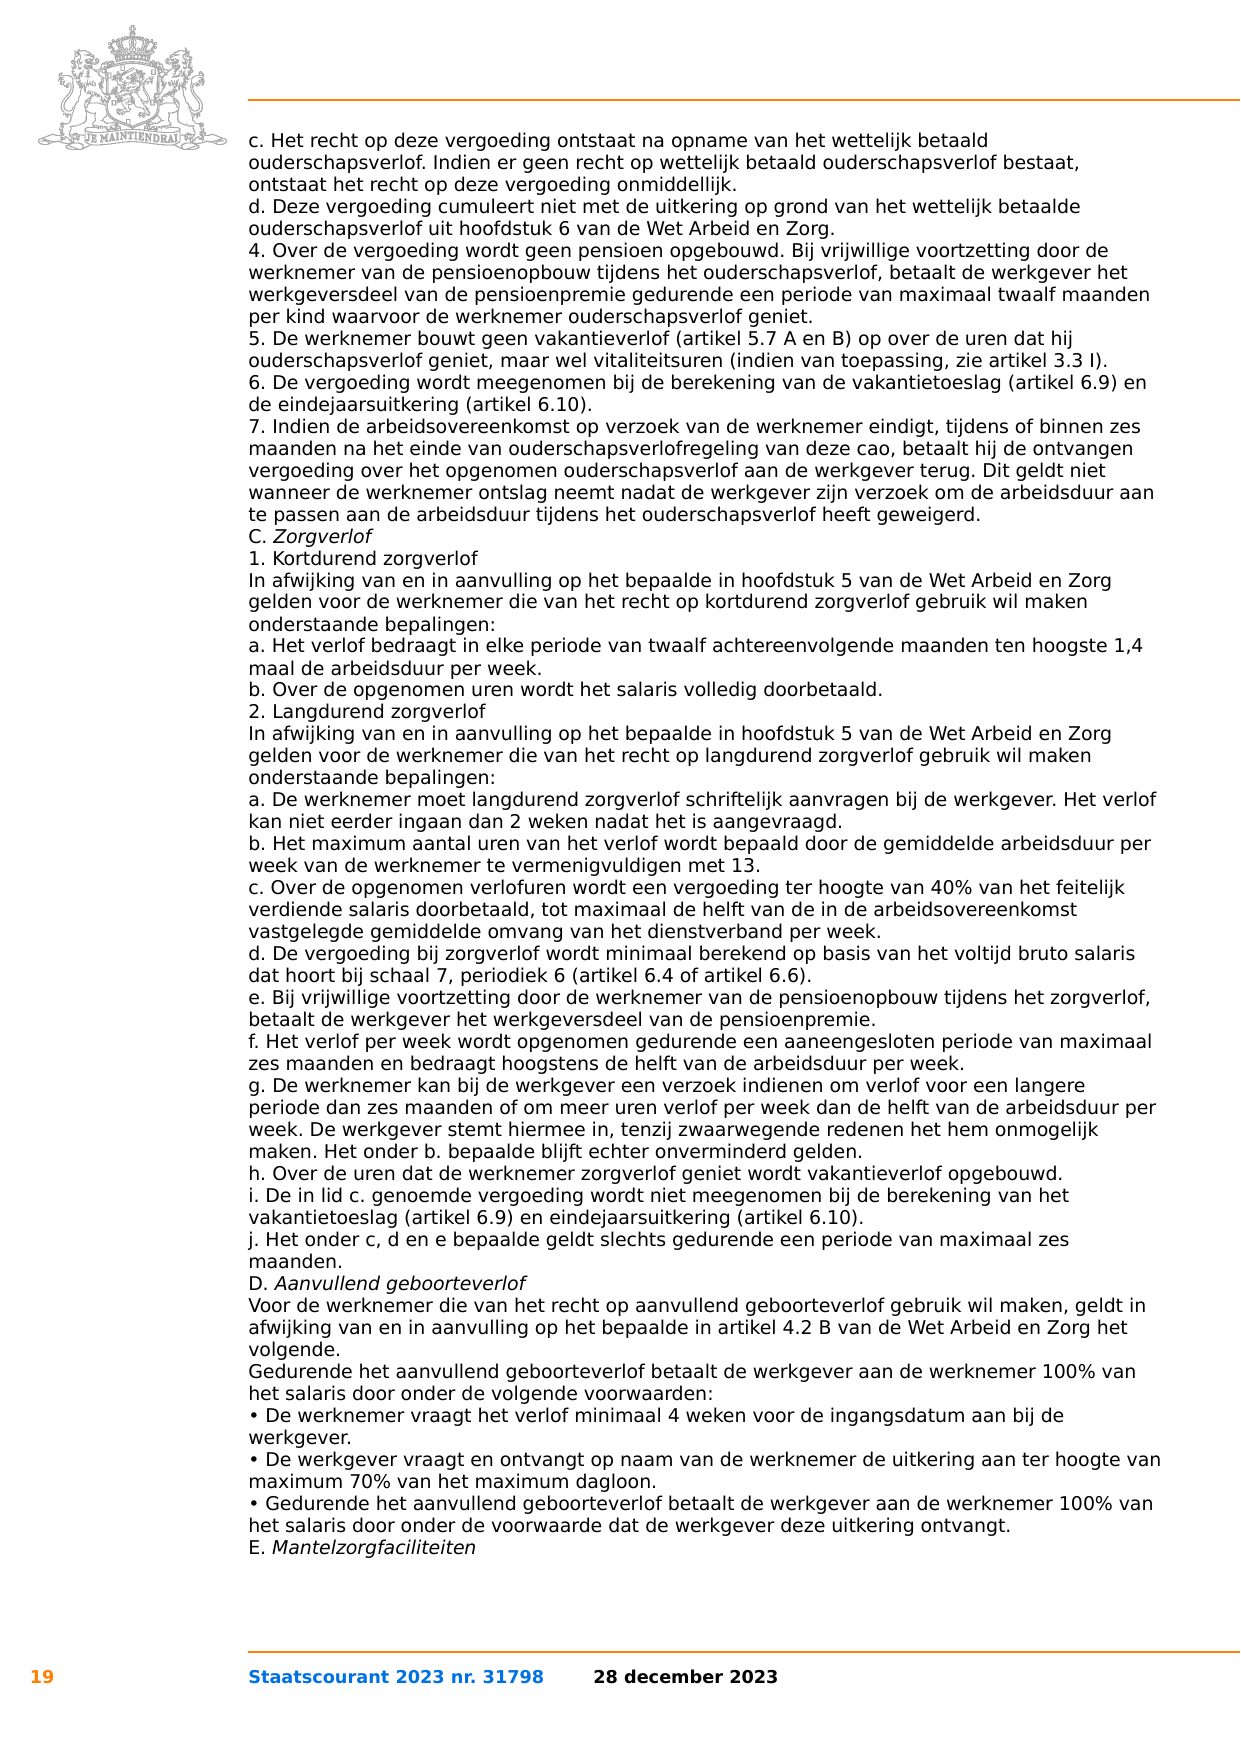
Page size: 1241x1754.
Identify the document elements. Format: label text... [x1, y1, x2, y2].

text b. Het maximum aantal uren van het verlof wordt bepaald door de gemiddelde arbeidsduur per week van de werknemer te vermenigvuldigen met 13. [248, 833, 1163, 877]
text Gedurende het aanvullend geboorteverlof betaalt de werkgever aan de werknemer 100% van het salaris door onder de volgende voorwaarden: [248, 1361, 1163, 1405]
text E. Mantelzorgfaciliteiten [248, 1537, 1163, 1558]
text • De werknemer vraagt het verlof minimaal 4 weken voor de ingangsdatum aan bij de werkgever. [248, 1405, 1163, 1449]
text 1. Kortdurend zorgverlof [248, 547, 1163, 569]
text b. Over de opgenomen uren wordt het salaris volledig doorbetaald. [248, 679, 1163, 701]
text 5. De werknemer bouwt geen vakantieverlof (artikel 5.7 A en B) op over de uren dat hij ouderschapsverlof geniet, maar wel vitaliteitsuren (indien van toepassing, zie artikel 3.3 I). [248, 328, 1163, 372]
text 7. Indien de arbeidsovereenkomst op verzoek van de werknemer eindigt, tijdens of binnen zes maanden na het einde van ouderschapsverlofregeling van deze cao, betaalt hij de ontvangen vergoeding over het opgenomen ouderschapsverlof aan de werkgever terug. Dit geldt niet wanneer de werknemer ontslag neemt nadat de werkgever zijn verzoek om de arbeidsduur aan te passen aan de arbeidsduur tijdens het ouderschapsverlof heeft geweigerd. [248, 416, 1163, 526]
text In afwijking van en in aanvulling op het bepaalde in hoofdstuk 5 van de Wet Arbeid en Zorg gelden voor de werknemer die van het recht op langdurend zorgverlof gebruik wil maken onderstaande bepalingen: [248, 723, 1163, 789]
text a. De werknemer moet langdurend zorgverlof schriftelijk aanvragen bij de werkgever. Het verlof kan niet eerder ingaan dan 2 weken nadat het is aangevraagd. [248, 789, 1163, 833]
text 6. De vergoeding wordt meegenomen bij de berekening van de vakantietoeslag (artikel 6.9) en de eindejaarsuitkering (artikel 6.10). [248, 372, 1163, 416]
text e. Bij vrijwillige voortzetting door de werknemer van de pensioenopbouw tijdens het zorgverlof, betaalt de werkgever het werkgeversdeel van de pensioenpremie. [248, 987, 1163, 1031]
text c. Over de opgenomen verlofuren wordt een vergoeding ter hoogte van 40% van het feitelijk verdiende salaris doorbetaald, tot maximaal de helft van de in de arbeidsovereenkomst vastgelegde gemiddelde omvang van het dienstverband per week. [248, 877, 1163, 943]
text j. Het onder c, d en e bepaalde geldt slechts gedurende een periode van maximaal zes maanden. [248, 1229, 1163, 1273]
text c. Het recht op deze vergoeding ontstaat na opname van het wettelijk betaald ouderschapsverlof. Indien er geen recht op wettelijk betaald ouderschapsverlof bestaat, ontstaat het recht op deze vergoeding onmiddellijk. [248, 130, 1163, 196]
text C. Zorgverlof [248, 526, 1163, 547]
text 2. Langdurend zorgverlof [248, 701, 1163, 723]
text a. Het verlof bedraagt in elke periode van twaalf achtereenvolgende maanden ten hoogste 1,4 maal de arbeidsduur per week. [248, 635, 1163, 679]
text • De werkgever vraagt en ontvangt op naam van de werknemer de uitkering aan ter hoogte van maximum 70% van het maximum dagloon. [248, 1449, 1163, 1493]
text D. Aanvullend geboorteverlof [248, 1273, 1163, 1295]
text In afwijking van en in aanvulling op het bepaalde in hoofdstuk 5 van de Wet Arbeid en Zorg gelden voor de werknemer die van het recht op kortdurend zorgverlof gebruik wil maken onderstaande bepalingen: [248, 569, 1163, 635]
text Voor de werknemer die van het recht op aanvullend geboorteverlof gebruik wil maken, geldt in afwijking van en in aanvulling op het bepaalde in artikel 4.2 B van de Wet Arbeid en Zorg het volgende. [248, 1295, 1163, 1361]
text i. De in lid c. genoemde vergoeding wordt niet meegenomen bij de berekening van het vakantietoeslag (artikel 6.9) en eindejaarsuitkering (artikel 6.10). [248, 1185, 1163, 1229]
text • Gedurende het aanvullend geboorteverlof betaalt de werkgever aan de werknemer 100% van het salaris door onder de voorwaarde dat de werkgever deze uitkering ontvangt. [248, 1493, 1163, 1537]
text 4. Over de vergoeding wordt geen pensioen opgebouwd. Bij vrijwillige voortzetting door de werknemer van de pensioenopbouw tijdens het ouderschapsverlof, betaalt de werkgever het werkgeversdeel van de pensioenpremie gedurende een periode van maximaal twaalf maanden per kind waarvoor de werknemer ouderschapsverlof geniet. [248, 240, 1163, 328]
text d. De vergoeding bij zorgverlof wordt minimaal berekend op basis van het voltijd bruto salaris dat hoort bij schaal 7, periodiek 6 (artikel 6.4 of artikel 6.6). [248, 943, 1163, 987]
text d. Deze vergoeding cumuleert niet met de uitkering op grond van het wettelijk betaalde ouderschapsverlof uit hoofdstuk 6 van de Wet Arbeid en Zorg. [248, 196, 1163, 240]
text h. Over de uren dat de werknemer zorgverlof geniet wordt vakantieverlof opgebouwd. [248, 1163, 1163, 1185]
text g. De werknemer kan bij de werkgever een verzoek indienen om verlof voor een langere periode dan zes maanden of om meer uren verlof per week dan de helft van de arbeidsduur per week. De werkgever stemt hiermee in, tenzij zwaarwegende redenen het hem onmogelijk maken. Het onder b. bepaalde blijft echter onverminderd gelden. [248, 1075, 1163, 1163]
picture [38, 25, 227, 150]
text f. Het verlof per week wordt opgenomen gedurende een aaneengesloten periode van maximaal zes maanden en bedraagt hoogstens de helft van de arbeidsduur per week. [248, 1031, 1163, 1075]
